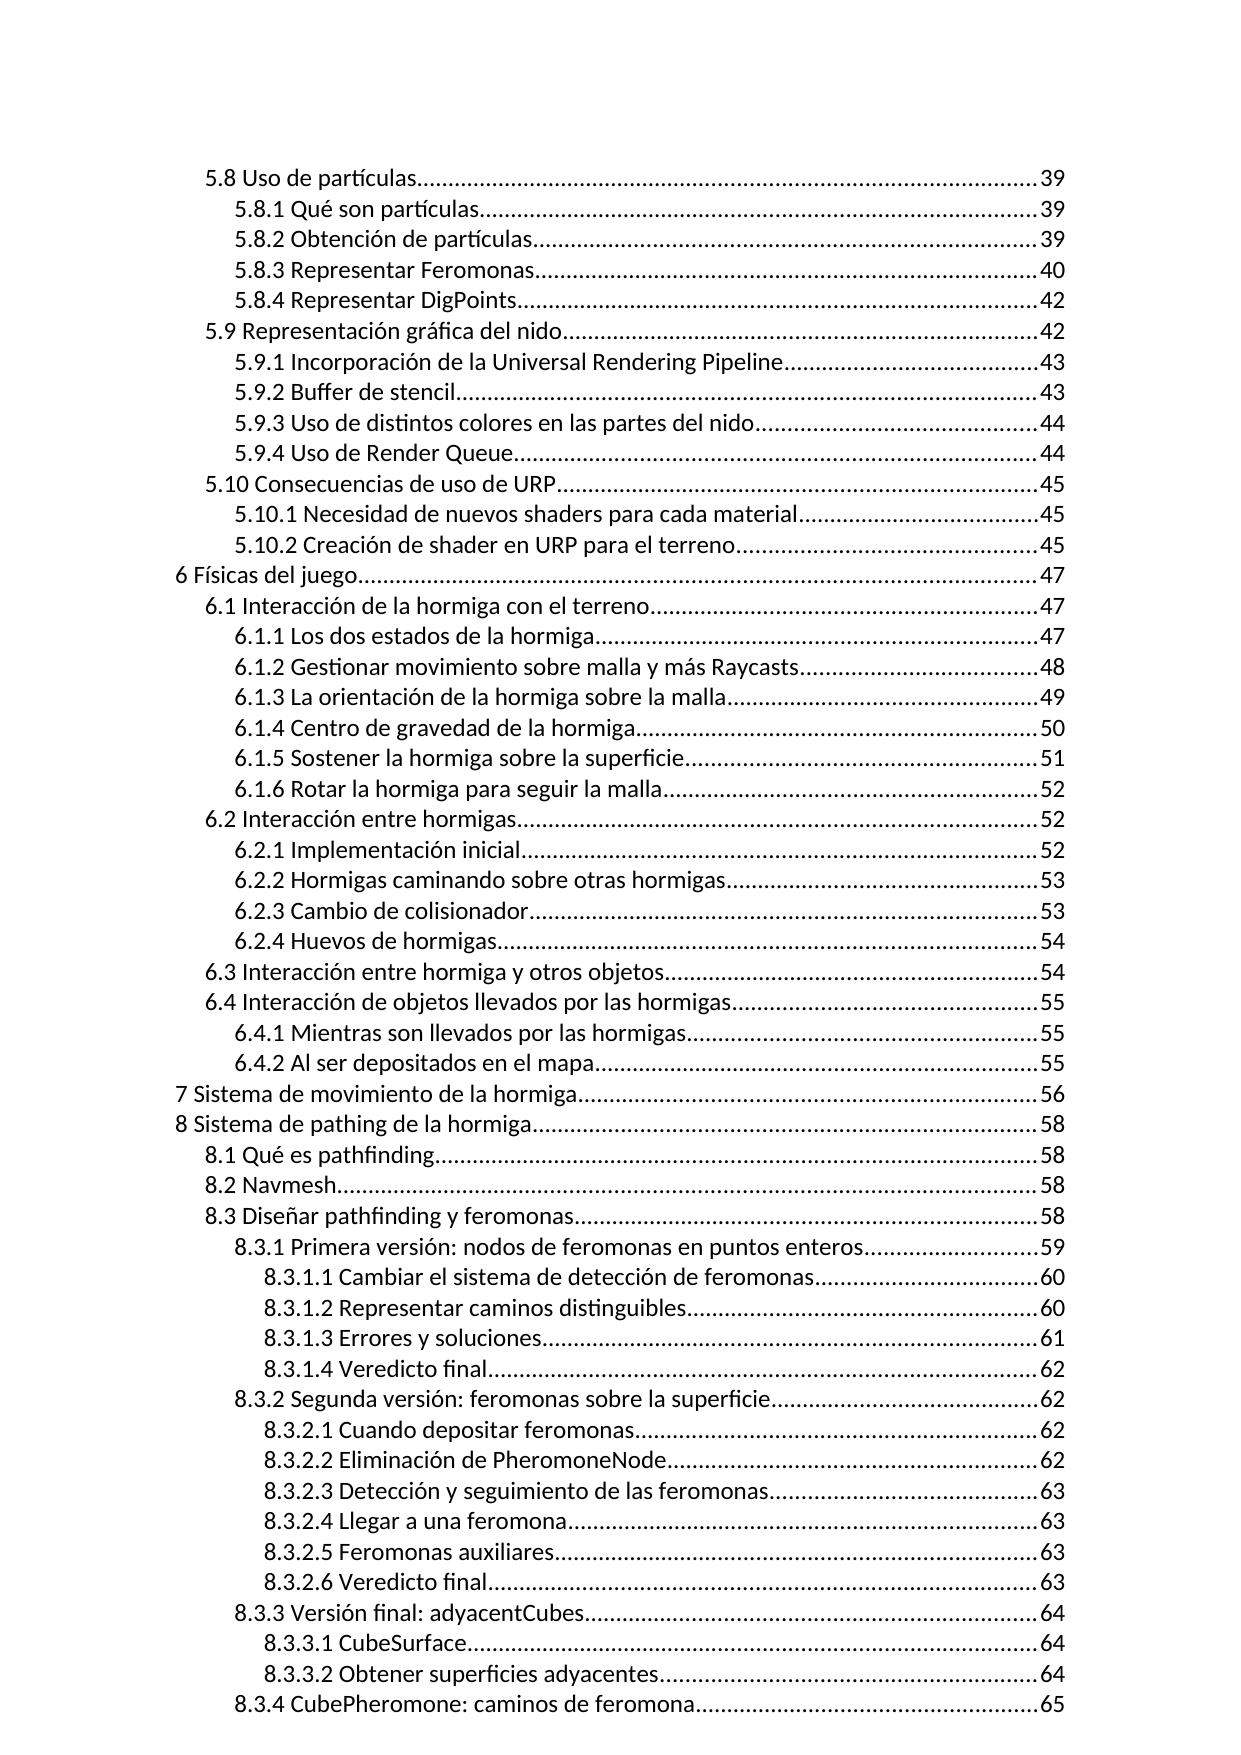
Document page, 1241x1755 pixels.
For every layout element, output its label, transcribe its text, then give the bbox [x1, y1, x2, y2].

text 7 Sistema de movimiento de la hormiga 56 [175, 1078, 1065, 1109]
text 6.2.4 Huevos de hormigas 54 [234, 926, 1065, 956]
text 6.4.2 Al ser depositados en el mapa 55 [234, 1048, 1065, 1078]
text 8.3.3.1 CubeSurface 64 [263, 1627, 1065, 1658]
text 6.1.5 Sostener la hormiga sobre la superficie 51 [234, 742, 1065, 773]
text 5.8.3 Representar Feromonas 40 [234, 254, 1065, 284]
text 8.3 Diseñar pathfinding y feromonas 58 [204, 1200, 1065, 1231]
text 5.8 Uso de partículas 39 [204, 162, 1065, 193]
text 5.8.1 Qué son partículas 39 [234, 193, 1065, 223]
text 6.2.2 Hormigas caminando sobre otras hormigas 53 [234, 864, 1065, 895]
text 5.8.2 Obtención de partículas 39 [234, 223, 1065, 254]
text 6.2.1 Implementación inicial 52 [234, 834, 1065, 864]
text 8.3.3 Versión final: adyacentCubes 64 [234, 1597, 1065, 1627]
text 8.3.2.5 Feromonas auxiliares 63 [263, 1536, 1065, 1566]
text 8.3.1.2 Representar caminos distinguibles 60 [263, 1292, 1065, 1322]
text 6.1.3 La orientación de la hormiga sobre la malla 49 [234, 681, 1065, 712]
text 6.1.1 Los dos estados de la hormiga 47 [234, 620, 1065, 651]
text 8.3.2.4 Llegar a una feromona 63 [263, 1505, 1065, 1536]
text 6.3 Interacción entre hormiga y otros objetos 54 [204, 956, 1065, 987]
text 6.1.6 Rotar la hormiga para seguir la malla 52 [234, 773, 1065, 803]
text 8.2 Navmesh 58 [204, 1170, 1065, 1200]
text 8 Sistema de pathing de la hormiga 58 [175, 1109, 1065, 1139]
text 8.3.2 Segunda versión: feromonas sobre la superficie 62 [234, 1383, 1065, 1414]
text 5.9 Representación gráfica del nido 42 [204, 315, 1065, 346]
text 8.3.1.3 Errores y soluciones 61 [263, 1322, 1065, 1353]
text 6.4.1 Mientras son llevados por las hormigas 55 [234, 1017, 1065, 1048]
text 8.3.2.2 Eliminación de PheromoneNode 62 [263, 1444, 1065, 1475]
text 8.3.2.1 Cuando depositar feromonas 62 [263, 1414, 1065, 1444]
text 5.10 Consecuencias de uso de URP 45 [204, 468, 1065, 498]
text 8.3.4 CubePheromone: caminos de feromona 65 [234, 1688, 1065, 1719]
text 8.3.1.4 Veredicto final 62 [263, 1353, 1065, 1383]
text 8.1 Qué es pathfinding 58 [204, 1139, 1065, 1170]
text 5.9.1 Incorporación de la Universal Rendering Pipeline 43 [234, 346, 1065, 376]
text 5.9.2 Buffer de stencil 43 [234, 376, 1065, 407]
text 5.8.4 Representar DigPoints 42 [234, 284, 1065, 315]
text 8.3.2.3 Detección y seguimiento de las feromonas 63 [263, 1475, 1065, 1505]
text 6.2 Interacción entre hormigas 52 [204, 803, 1065, 834]
text 5.9.4 Uso de Render Queue 44 [234, 437, 1065, 468]
text 8.3.1.1 Cambiar el sistema de detección de feromonas 60 [263, 1261, 1065, 1292]
text 6 Físicas del juego 47 [175, 559, 1065, 590]
text 6.2.3 Cambio de colisionador 53 [234, 895, 1065, 926]
text 5.9.3 Uso de distintos colores en las partes del nido 44 [234, 407, 1065, 437]
text 5.10.1 Necesidad de nuevos shaders para cada material 45 [234, 498, 1065, 529]
text 8.3.2.6 Veredicto final 63 [263, 1566, 1065, 1597]
text 8.3.3.2 Obtener superficies adyacentes 64 [263, 1658, 1065, 1688]
text 6.1 Interacción de la hormiga con el terreno 47 [204, 590, 1065, 620]
text 6.1.4 Centro de gravedad de la hormiga 50 [234, 712, 1065, 742]
text 8.3.1 Primera versión: nodos de feromonas en puntos enteros 59 [234, 1231, 1065, 1261]
text 5.10.2 Creación de shader en URP para el terreno 45 [234, 529, 1065, 559]
text 6.4 Interacción de objetos llevados por las hormigas 55 [204, 987, 1065, 1017]
text 6.1.2 Gestionar movimiento sobre malla y más Raycasts 48 [234, 651, 1065, 681]
